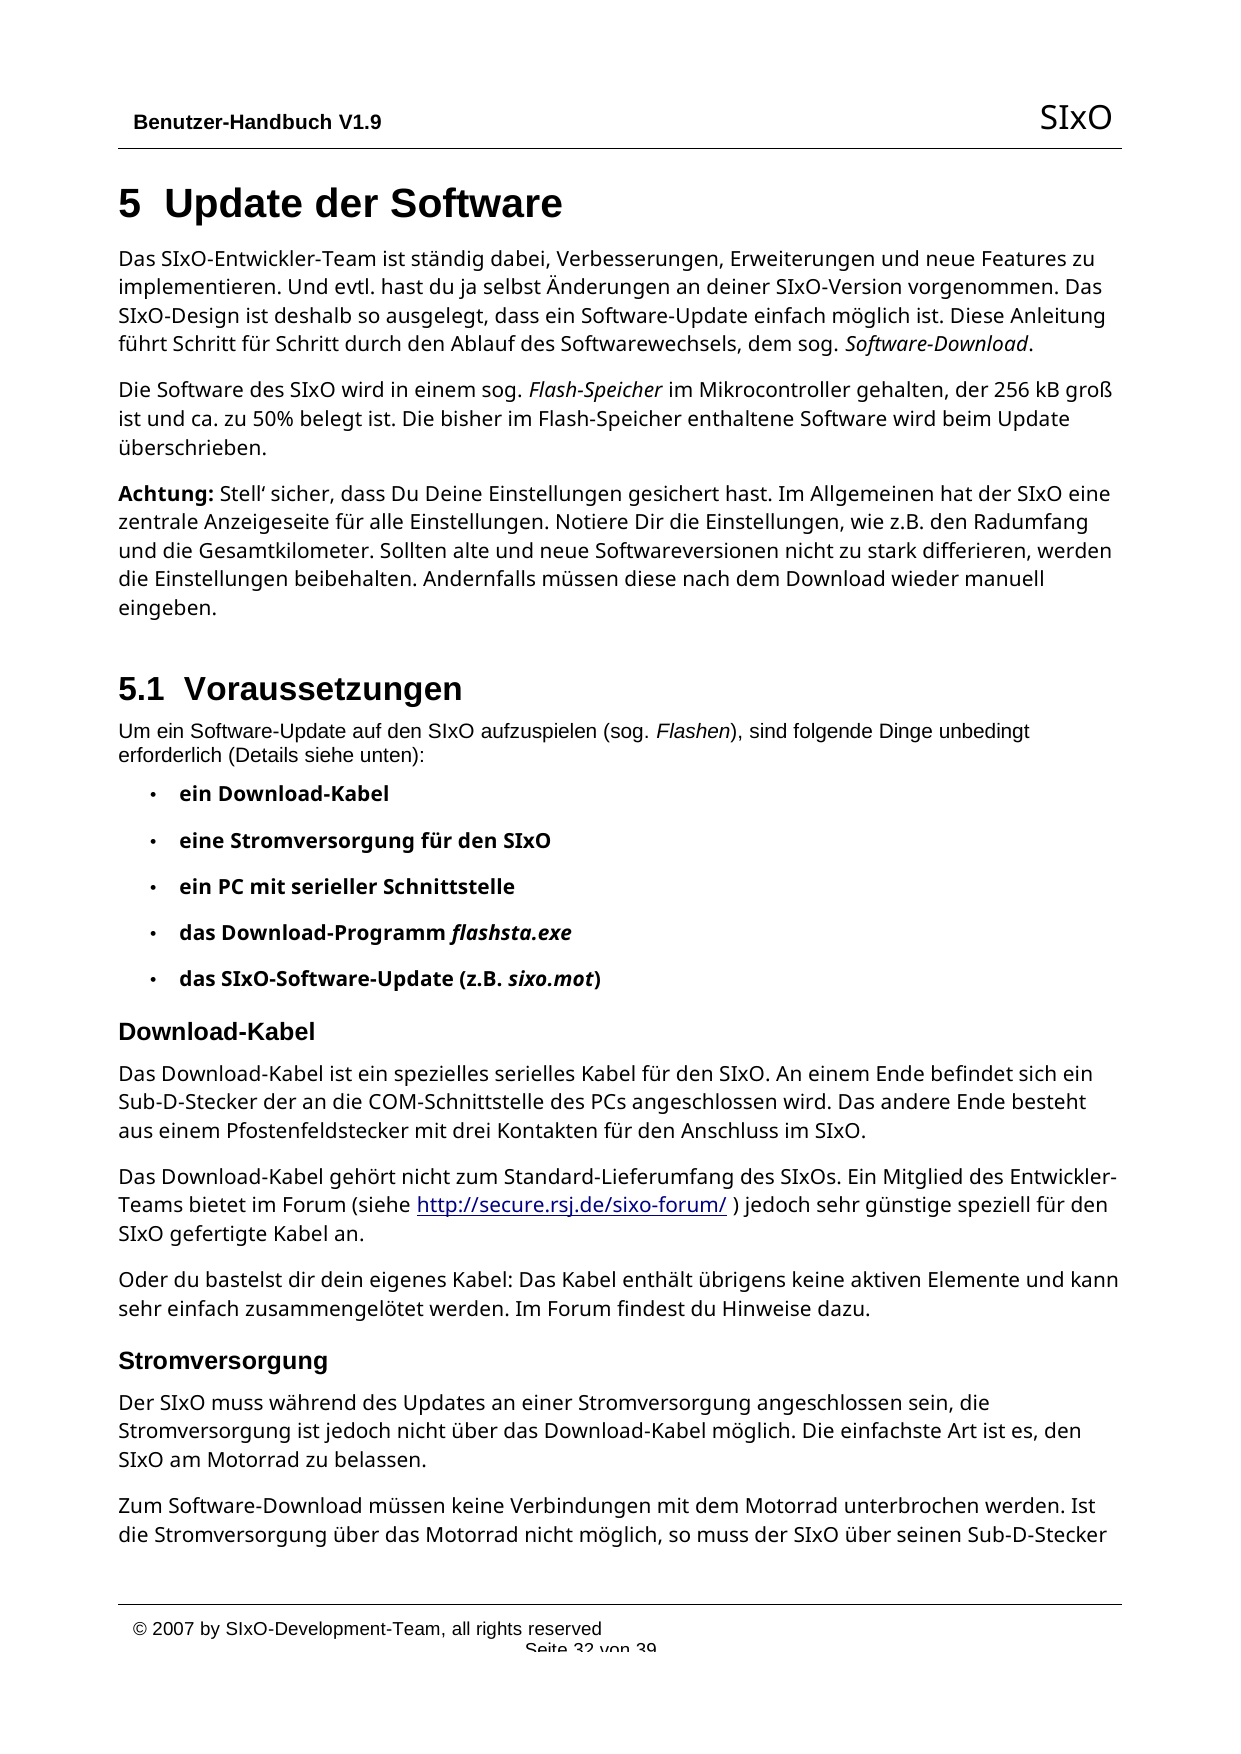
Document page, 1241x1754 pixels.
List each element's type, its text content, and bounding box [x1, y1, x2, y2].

subtitle Stromversorgung [118, 1347, 1122, 1375]
list das Download-Programm flashsta.exe [150, 918, 1122, 947]
text Um ein Software-Update auf den SIxO aufzuspielen (sog. Flashen), sind folgende Dinge unbedingt erforderlich (Details siehe unten): [118, 720, 1122, 767]
text Das SIxO-Entwickler-Team ist ständig dabei, Verbesserungen, Erweiterungen und neue Features zu implementieren. Und evtl. hast du ja selbst Änderungen an deiner SIxO-Version vorgenommen. Das SIxO-Design ist deshalb so ausgelegt, dass ein Software-Update einfach möglich ist. Diese Anleitung führt Schritt für Schritt durch den Ablauf des Softwarewechsels, dem sog. Software-Download. [118, 243, 1122, 358]
text Der SIxO muss während des Updates an einer Stromversorgung angeschlossen sein, die Stromversorgung ist jedoch nicht über das Download-Kabel möglich. Die einfachste Art ist es, den SIxO am Motorrad zu belassen. [118, 1388, 1122, 1473]
subtitle Download-Kabel [118, 1018, 1122, 1046]
text Das Download-Kabel ist ein spezielles serielles Kabel für den SIxO. An einem Ende befindet sich ein Sub-D-Stecker der an die COM-Schnittstelle des PCs angeschlossen wird. Das andere Ende besteht aus einem Pfostenfeldstecker mit drei Kontakten für den Anschluss im SIxO. [118, 1058, 1122, 1144]
text Zum Software-Download müssen keine Verbindungen mit dem Motorrad unterbrochen werden. Ist die Stromversorgung über das Motorrad nicht möglich, so muss der SIxO über seinen Sub-D-Stecker [118, 1491, 1122, 1548]
list ein PC mit serieller Schnittstelle [150, 872, 1122, 900]
text Achtung: Stell‘ sicher, dass Du Deine Einstellungen gesichert hast. Im Allgemeinen hat der SIxO eine zentrale Anzeigeseite für alle Einstellungen. Notiere Dir die Einstellungen, wie z.B. den Radumfang und die Gesamtkilometer. Sollten alte und neue Softwareversionen nicht zu stark differieren, werden die Einstellungen beibehalten. Andernfalls müssen diese nach dem Download wieder manuell eingeben. [118, 479, 1122, 621]
list ein Download-Kabel [150, 779, 1122, 808]
subtitle Update der Software [118, 180, 1122, 226]
subtitle Voraussetzungen [118, 670, 1122, 707]
text Die Software des SIxO wird in einem sog. Flash-Speicher im Mikrocontroller gehalten, der 256 kB groß ist und ca. zu 50% belegt ist. Die bisher im Flash-Speicher enthaltene Software wird beim Update überschrieben. [118, 375, 1122, 461]
text Das Download-Kabel gehört nicht zum Standard-Lieferumfang des SIxOs. Ein Mitglied des Entwickler-Teams bietet im Forum (siehe http://secure.rsj.de/sixo-forum/ ) jedoch sehr günstige speziell für den SIxO gefertigte Kabel an. [118, 1162, 1122, 1247]
list eine Stromversorgung für den SIxO [150, 826, 1122, 854]
list das SIxO-Software-Update (z.B. sixo.mot) [150, 964, 1122, 993]
text Oder du bastelst dir dein eigenes Kabel: Das Kabel enthält übrigens keine aktiven Elemente und kann sehr einfach zusammengelötet werden. Im Forum findest du Hinweise dazu. [118, 1265, 1122, 1322]
